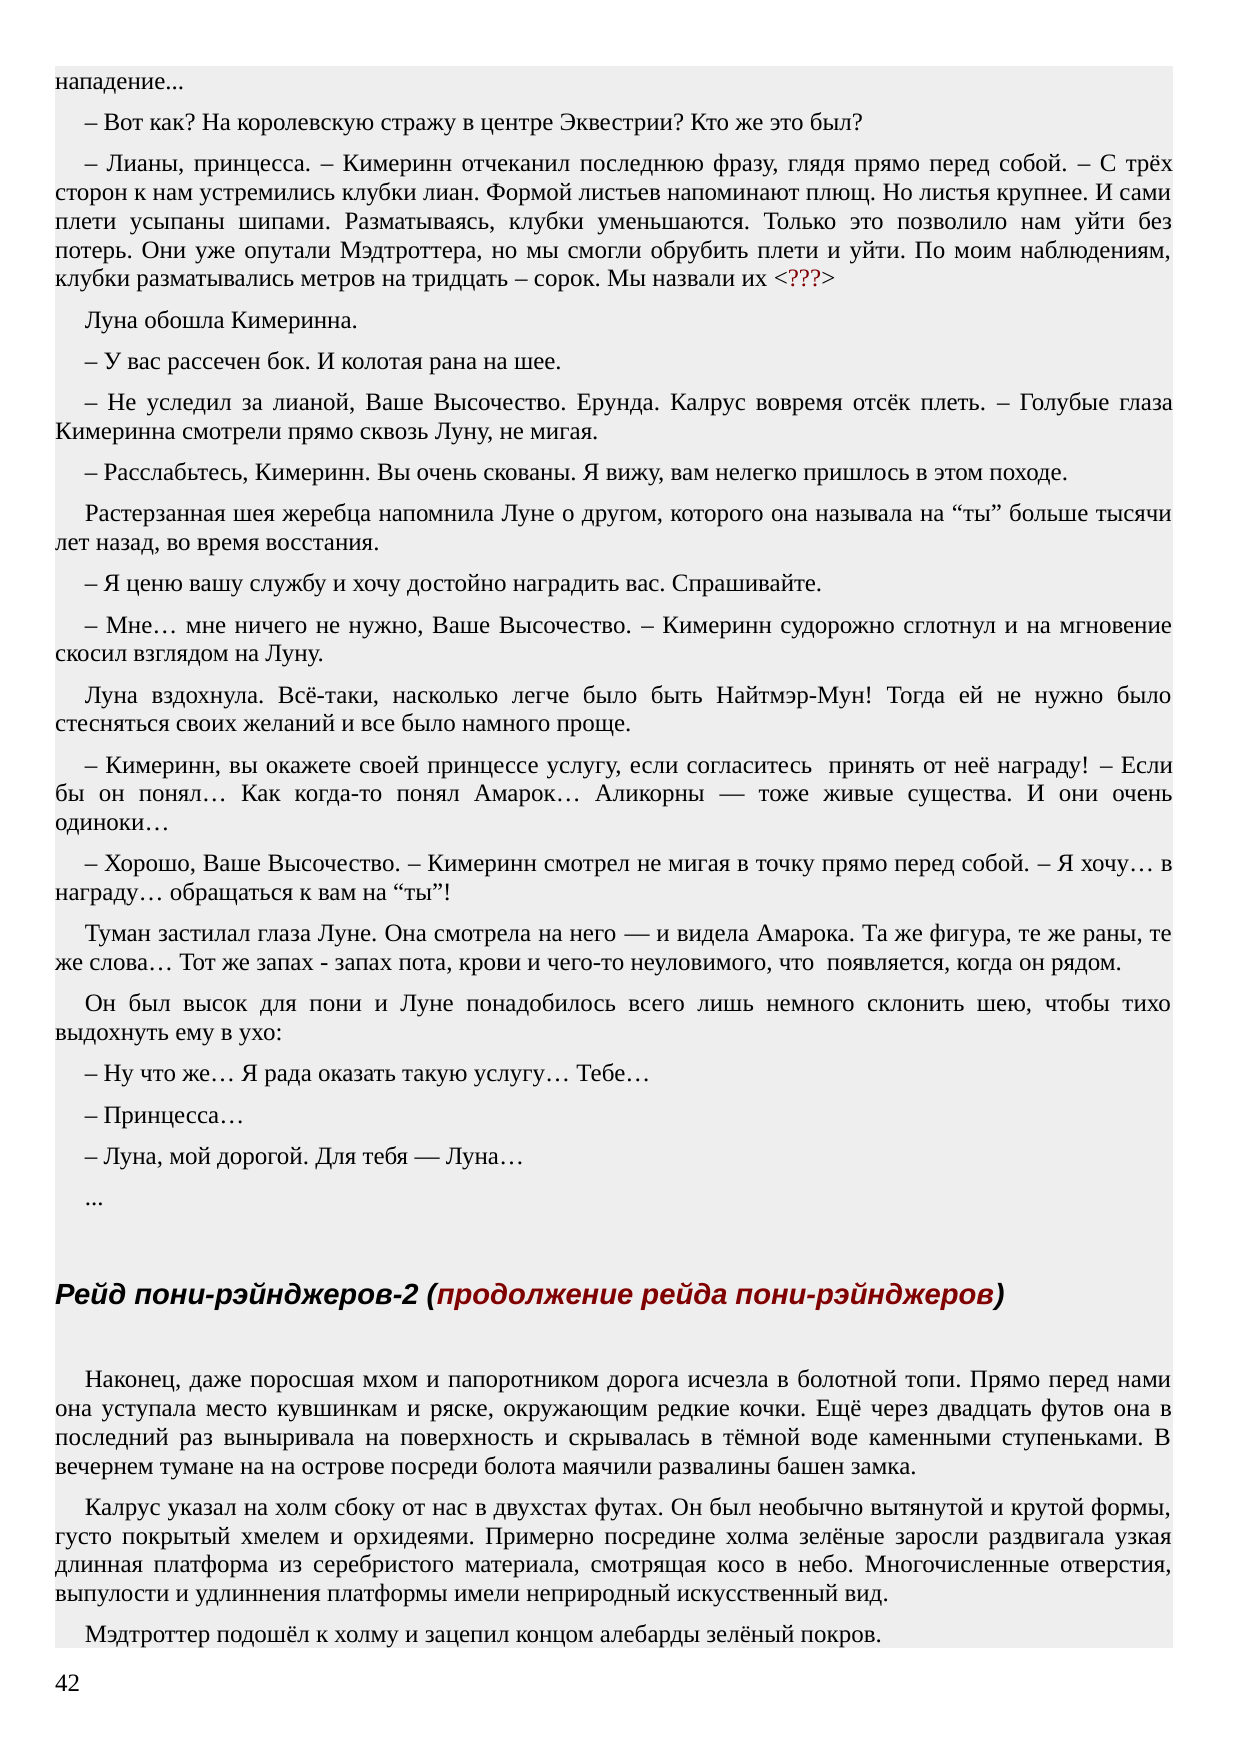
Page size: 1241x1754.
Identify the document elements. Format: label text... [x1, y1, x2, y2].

text – Кимеринн, вы окажете своей принцессе услугу, если согласитесь принять от неё награду! – Если бы он понял… Как когда-то понял Амарок… Аликорны — тоже живые существа. И они очень одиноки… [55, 750, 1173, 836]
text – У вас рассечен бок. И колотая рана на шее. [55, 346, 1173, 375]
text – Вот как? На королевскую стражу в центре Эквестрии? Кто же это был? [55, 107, 1173, 136]
text – Мне… мне ничего не нужно, Ваше Высочество. – Кимеринн судорожно сглотнул и на мгновение скосил взглядом на Луну. [55, 610, 1173, 667]
text – Ну что же… Я рада оказать такую услугу… Тебе… [55, 1058, 1173, 1087]
text Наконец, даже поросшая мхом и папоротником дорога исчезла в болотной топи. Прямо перед нами она уступала место кувшинкам и ряске, окружающим редкие кочки. Ещё через двадцать футов она в последний раз выныривала на поверхность и скрывалась в тёмной воде каменными ступеньками. В вечернем тумане на на острове посреди болота маячили развалины башен замка. [55, 1364, 1173, 1479]
text – Не уследил за лианой, Ваше Высочество. Ерунда. Калрус вовремя отсёк плеть. – Голубые глаза Кимеринна смотрели прямо сквозь Луну, не мигая. [55, 387, 1173, 445]
text Луна обошла Кимеринна. [55, 305, 1173, 333]
text Луна вздохнула. Всё-таки, насколько легче было быть Найтмэр-Мун! Тогда ей не нужно было стесняться своих желаний и все было намного проще. [55, 680, 1173, 737]
text – Я ценю вашу службу и хочу достойно наградить вас. Спрашивайте. [55, 568, 1173, 597]
text – Хорошо, Ваше Высочество. – Кимеринн смотрел не мигая в точку прямо перед собой. – Я хочу… в награду… обращаться к вам на “ты”! [55, 848, 1173, 906]
text – Лианы, принцесса. – Кимеринн отчеканил последнюю фразу, глядя прямо перед собой. – С трёх сторон к нам устремились клубки лиан. Формой листьев напоминают плющ. Но листья крупнее. И сами плети усыпаны шипами. Разматываясь, клубки уменьшаются. Только это позволило нам уйти без потерь. Они уже опутали Мэдтроттера, но мы смогли обрубить плети и уйти. По моим наблюдениям, клубки разматывались метров на тридцать – сорок. Мы назвали их <???> [55, 148, 1173, 292]
text нападение... [55, 66, 1173, 95]
text – Расслабьтесь, Кимеринн. Вы очень скованы. Я вижу, вам нелегко пришлось в этом походе. [55, 457, 1173, 486]
text – Принцесса… [55, 1100, 1173, 1128]
text Мэдтроттер подошёл к холму и зацепил концом алебарды зелёный покров. [55, 1619, 1173, 1648]
text ... [55, 1182, 1173, 1211]
text Он был высок для пони и Луне понадобилось всего лишь немного склонить шею, чтобы тихо выдохнуть ему в ухо: [55, 988, 1173, 1046]
text Растерзанная шея жеребца напомнила Луне о другом, которого она называла на “ты” больше тысячи лет назад, во время восстания. [55, 498, 1173, 556]
subtitle Рейд пони-рэйнджеров-2 (продолжение рейда пони-рэйнджеров) [55, 1277, 1173, 1311]
text – Луна, мой дорогой. Для тебя — Луна… [55, 1141, 1173, 1170]
text Калрус указал на холм сбоку от нас в двухстах футах. Он был необычно вытянутой и крутой формы, густо покрытый хмелем и орхидеями. Примерно посредине холма зелёные заросли раздвигала узкая длинная платформа из серебристого материала, смотрящая косо в небо. Многочисленные отверстия, выпулости и удлиннения платформы имели неприродный искусственный вид. [55, 1492, 1173, 1607]
text Туман застилал глаза Луне. Она смотрела на него — и видела Амарока. Та же фигура, те же раны, те же слова… Тот же запах - запах пота, крови и чего-то неуловимого, что появляется, когда он рядом. [55, 918, 1173, 976]
